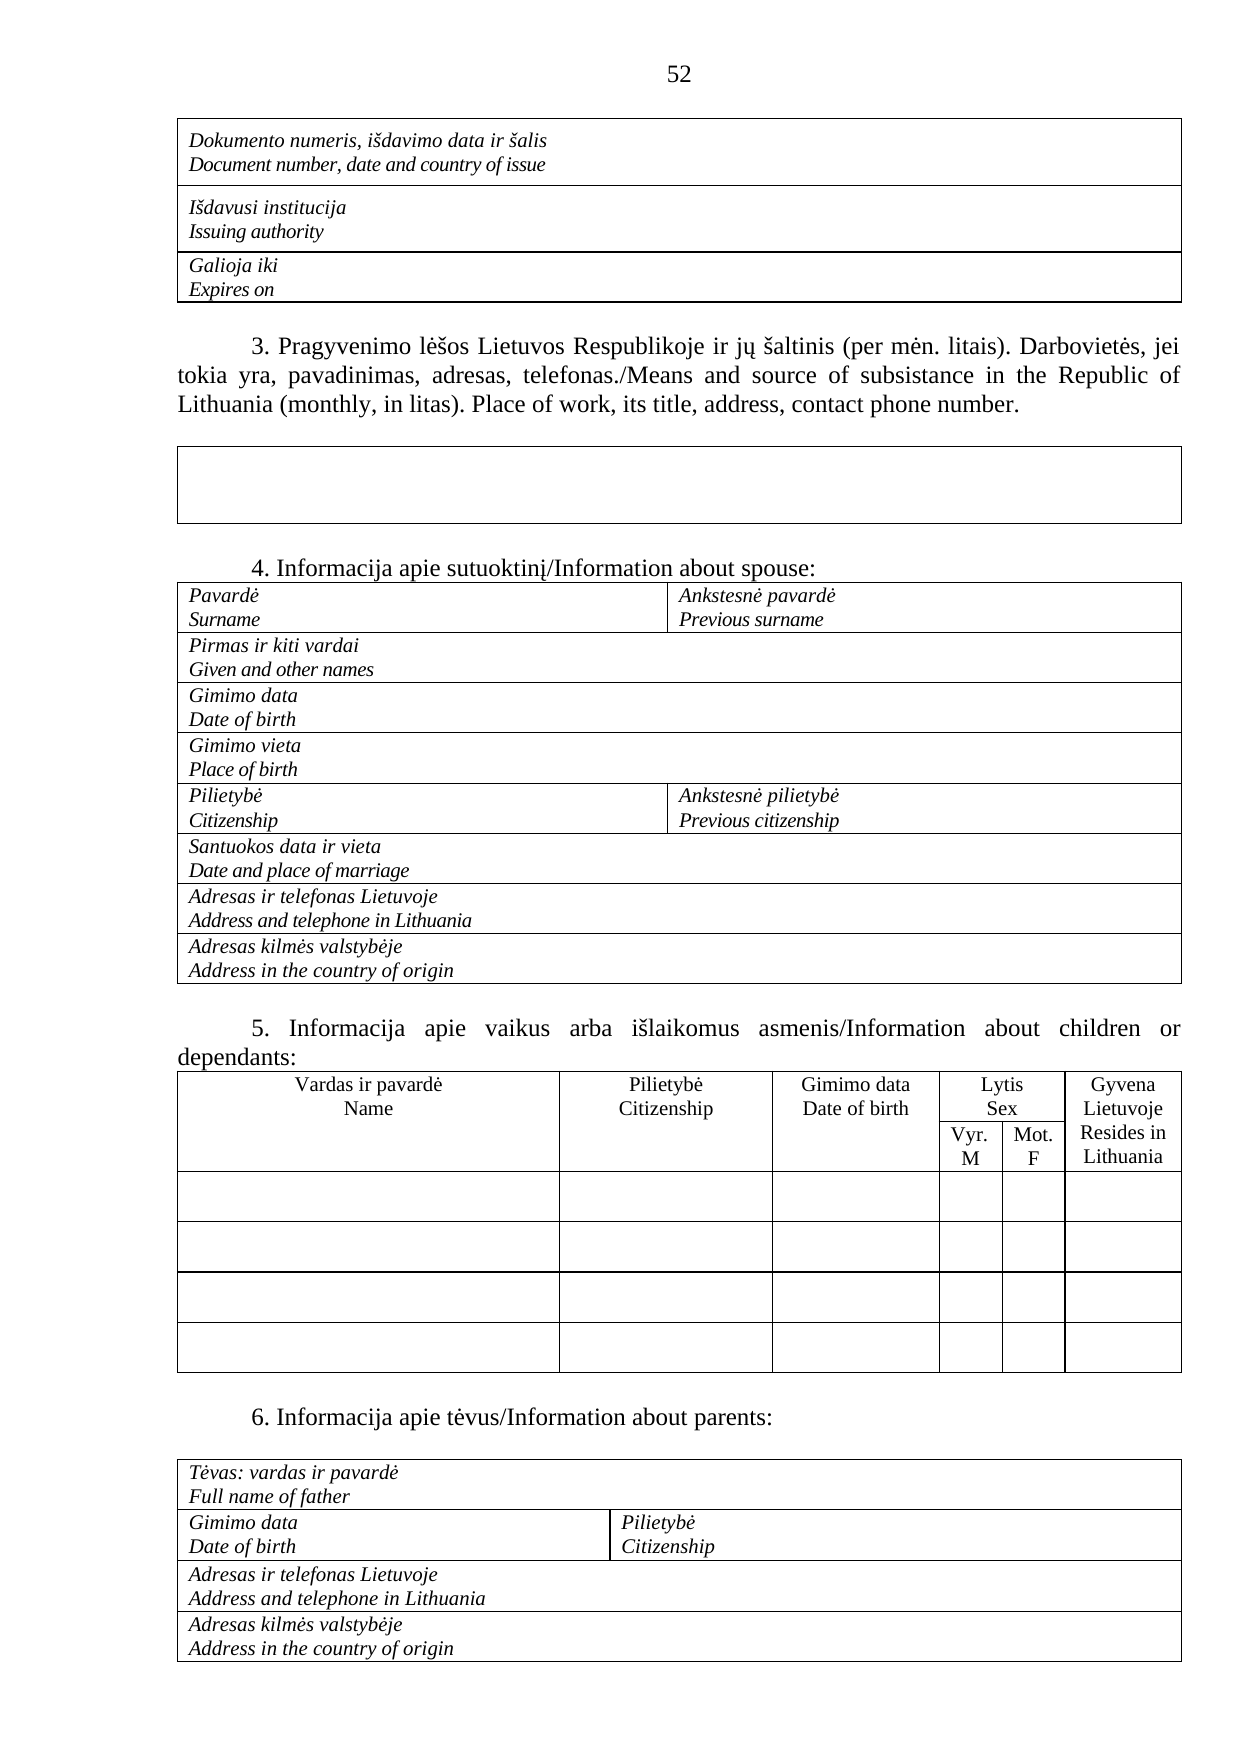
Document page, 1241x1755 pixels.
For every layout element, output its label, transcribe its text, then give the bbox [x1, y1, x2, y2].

table_cell [178, 1172, 559, 1221]
table_header Ankstesnė pavardė Previous surname [668, 583, 1181, 632]
table_cell [178, 1222, 559, 1271]
table_cell [1066, 1222, 1181, 1271]
table_cell [1003, 1273, 1064, 1322]
table_cell [178, 1323, 559, 1372]
table_cell Pilietybė Citizenship [611, 1510, 1181, 1559]
table_header [178, 447, 1181, 523]
table_cell Pilietybė Citizenship [178, 784, 667, 833]
text 5. Informacija apie vaikus arba išlaikomus asmenis/Information about children or dependants: [177, 1013, 1181, 1071]
table_cell [1066, 1172, 1181, 1221]
table_cell [940, 1323, 1002, 1372]
table_cell [940, 1172, 1002, 1221]
table_cell Vyr. M [940, 1122, 1002, 1171]
table_cell [560, 1323, 772, 1372]
table_cell Adresas kilmės valstybėje Address in the country of origin [178, 934, 1181, 983]
text 4. Informacija apie sutuoktinį/Information about spouse: [177, 553, 1181, 582]
table_header Vardas ir pavardė Name [178, 1072, 559, 1171]
table_cell [560, 1222, 772, 1271]
table_cell [940, 1273, 1002, 1322]
table_cell Pirmas ir kiti vardai Given and other names [178, 633, 1181, 682]
table_cell [773, 1273, 939, 1322]
table_header Gimimo data Date of birth [773, 1072, 939, 1171]
table_cell [1003, 1222, 1064, 1271]
table_cell [560, 1172, 772, 1221]
text 3. Pragyvenimo lėšos Lietuvos Respublikoje ir jų šaltinis (per mėn. litais). Darbovietės, jei tokia yra, pavadinimas, adresas, telefonas./Means and source of subsistance in the Republic of Lithuania (monthly, in litas). Place of work, its title, address, contact phone number. [177, 331, 1181, 417]
table_header Lytis Sex [940, 1072, 1064, 1121]
table_cell [773, 1222, 939, 1271]
table_cell [773, 1323, 939, 1372]
table_cell Dokumento numeris, išdavimo data ir šalis Document number, date and country of issue [178, 119, 1181, 185]
table_cell [1066, 1323, 1181, 1372]
table_cell Gimimo data Date of birth [178, 683, 1181, 732]
text 6. Informacija apie tėvus/Information about parents: [177, 1402, 1181, 1430]
table_cell Mot. F [1003, 1122, 1064, 1171]
table_header Pilietybė Citizenship [560, 1072, 772, 1171]
table_cell [940, 1222, 1002, 1271]
table_header Gyvena Lietuvoje Resides in Lithuania [1066, 1072, 1181, 1171]
table_cell [178, 1273, 559, 1322]
table_cell Ankstesnė pilietybė Previous citizenship [668, 784, 1181, 833]
table_cell Gimimo vieta Place of birth [178, 733, 1181, 782]
table_cell Santuokos data ir vieta Date and place of marriage [178, 834, 1181, 883]
table_cell [1066, 1273, 1181, 1322]
table_header Tėvas: vardas ir pavardė Full name of father [178, 1460, 1181, 1509]
table_cell [1003, 1172, 1064, 1221]
table_cell [773, 1172, 939, 1221]
table_cell Išdavusi institucija Issuing authority [178, 186, 1181, 251]
table_cell [560, 1273, 772, 1322]
table_cell Adresas ir telefonas Lietuvoje Address and telephone in Lithuania [178, 1561, 1181, 1611]
table_cell [1003, 1323, 1064, 1372]
table_header Pavardė Surname [178, 583, 667, 632]
table_cell Adresas ir telefonas Lietuvoje Address and telephone in Lithuania [178, 884, 1181, 933]
table_cell Galioja iki Expires on [178, 253, 1181, 301]
table_cell Adresas kilmės valstybėje Address in the country of origin [178, 1612, 1181, 1661]
table_cell Gimimo data Date of birth [178, 1510, 609, 1559]
